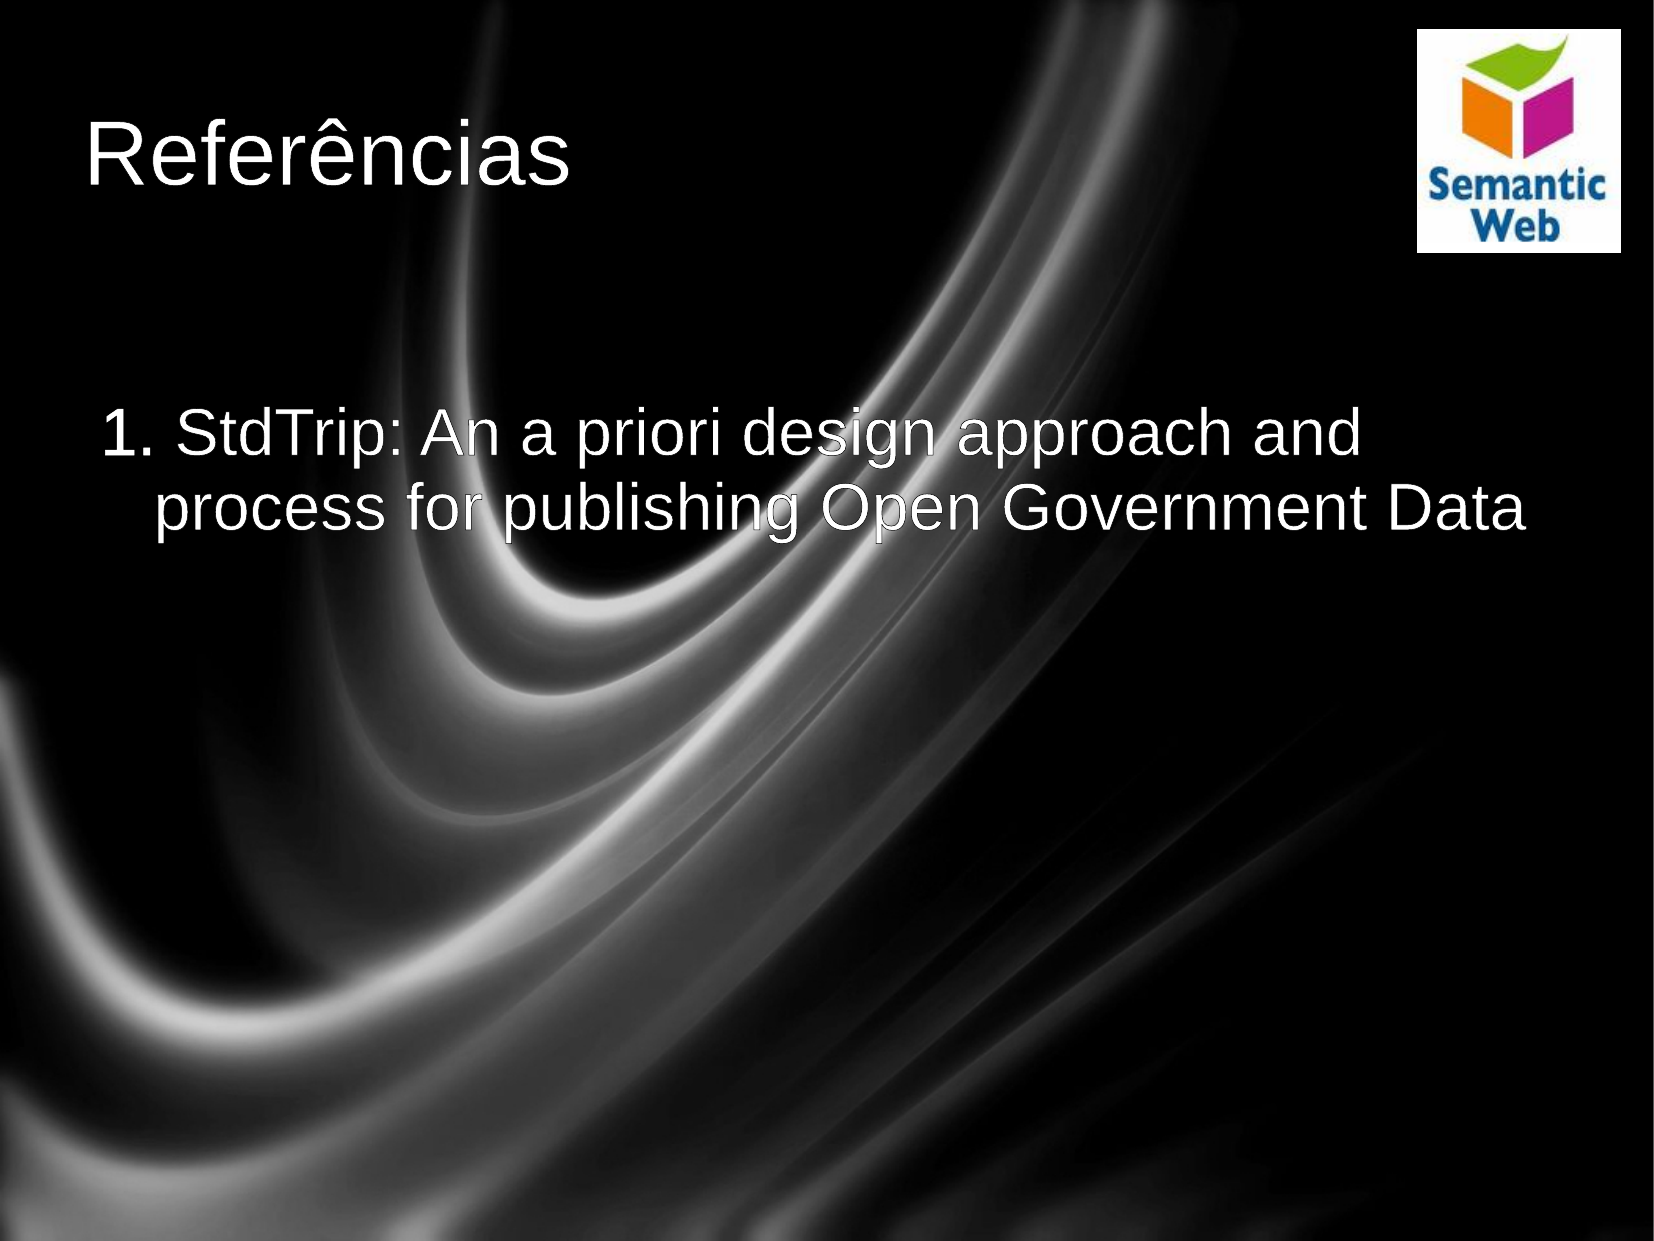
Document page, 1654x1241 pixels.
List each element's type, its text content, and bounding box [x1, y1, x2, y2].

picture [0, 0, 1654, 1241]
title Referências [82, 49, 1359, 257]
list StdTrip: An a priori design approach and process for publishing Open Government Data [82, 290, 1571, 1109]
